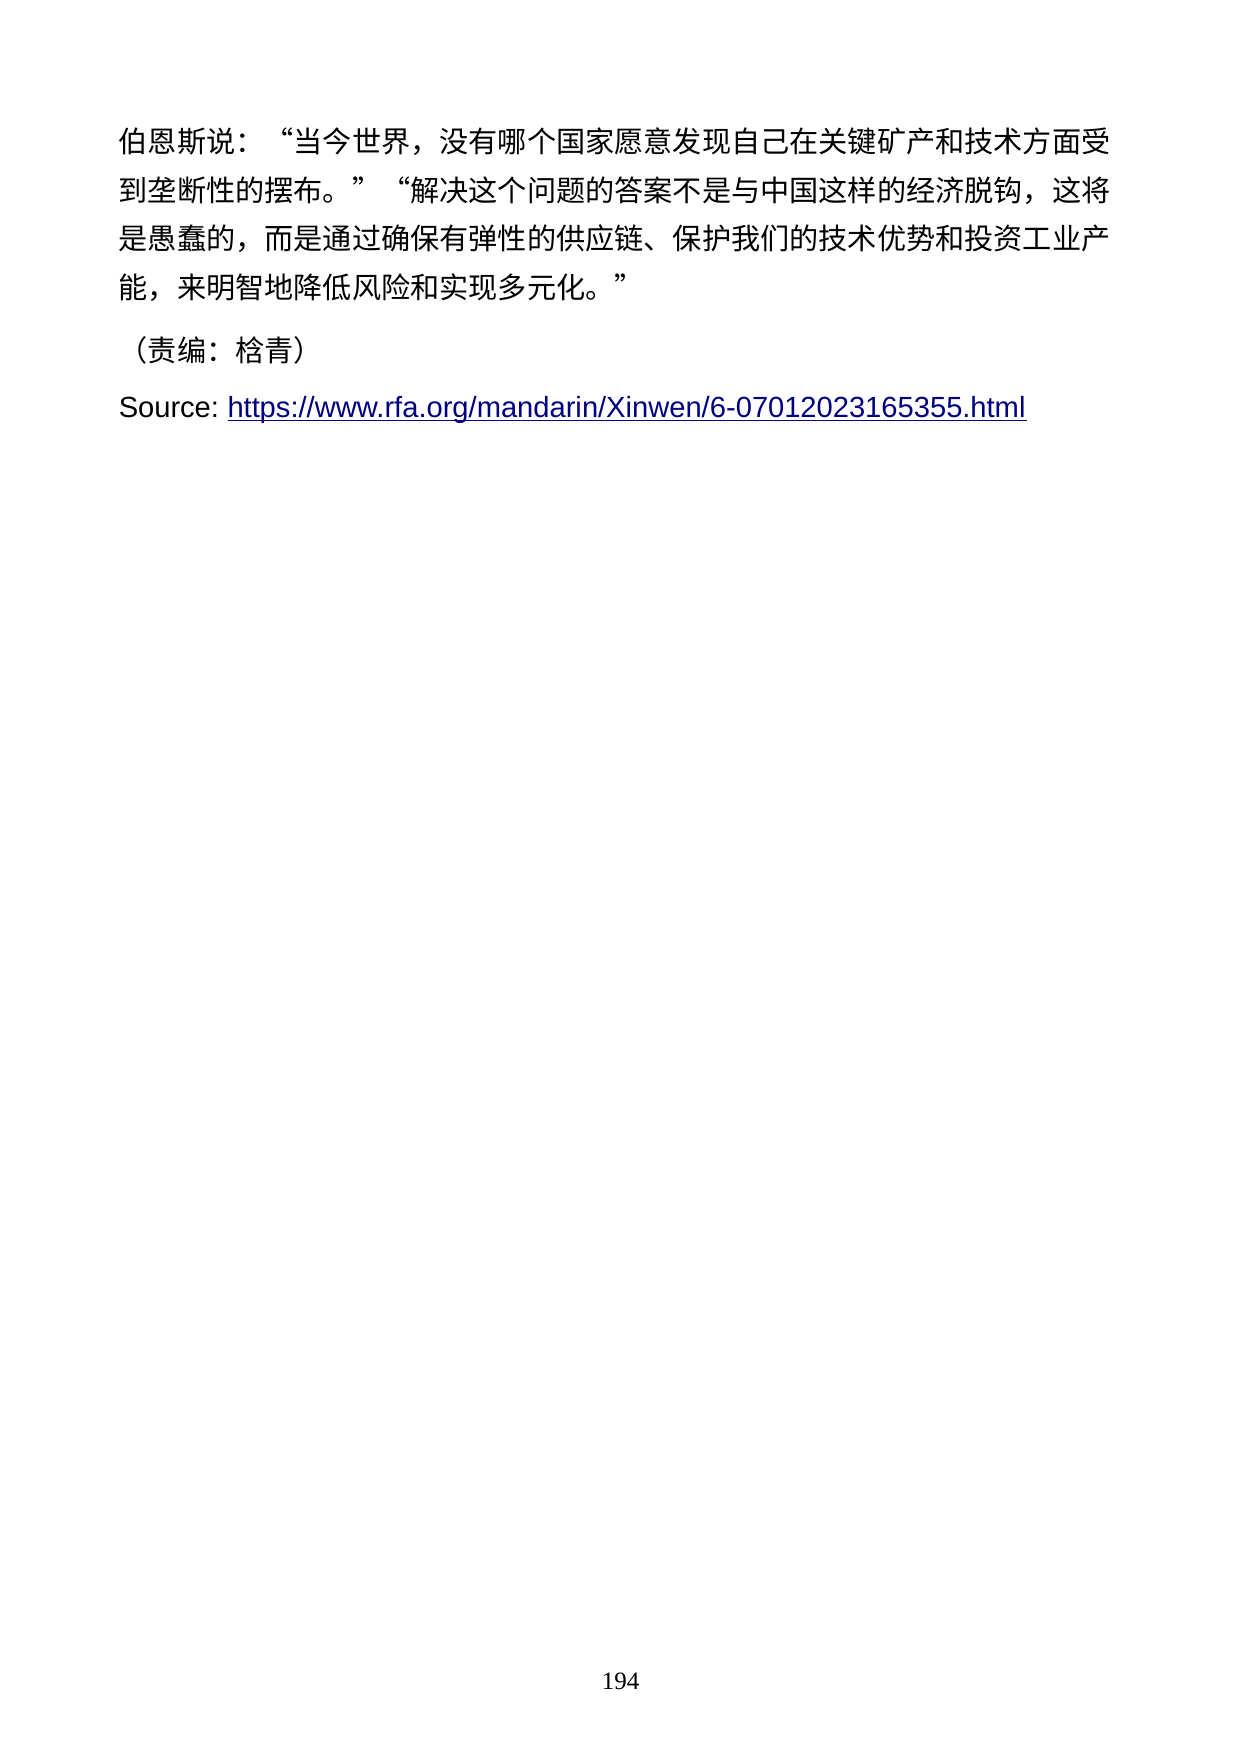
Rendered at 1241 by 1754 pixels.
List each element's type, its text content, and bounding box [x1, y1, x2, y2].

text Source: https://www.rfa.org/mandarin/Xinwen/6-07012023165355.html [118, 390, 1122, 424]
text （责编：梒青） [118, 327, 1122, 369]
text 伯恩斯说：“当今世界，没有哪个国家愿意发现自己在关键矿产和技术方面受到垄断性的摆布。”“解决这个问题的答案不是与中国这样的经济脱钩，这将是愚蠢的，而是通过确保有弹性的供应链、保护我们的技术优势和投资工业产能，来明智地降低风险和实现多元化。” [118, 118, 1122, 306]
